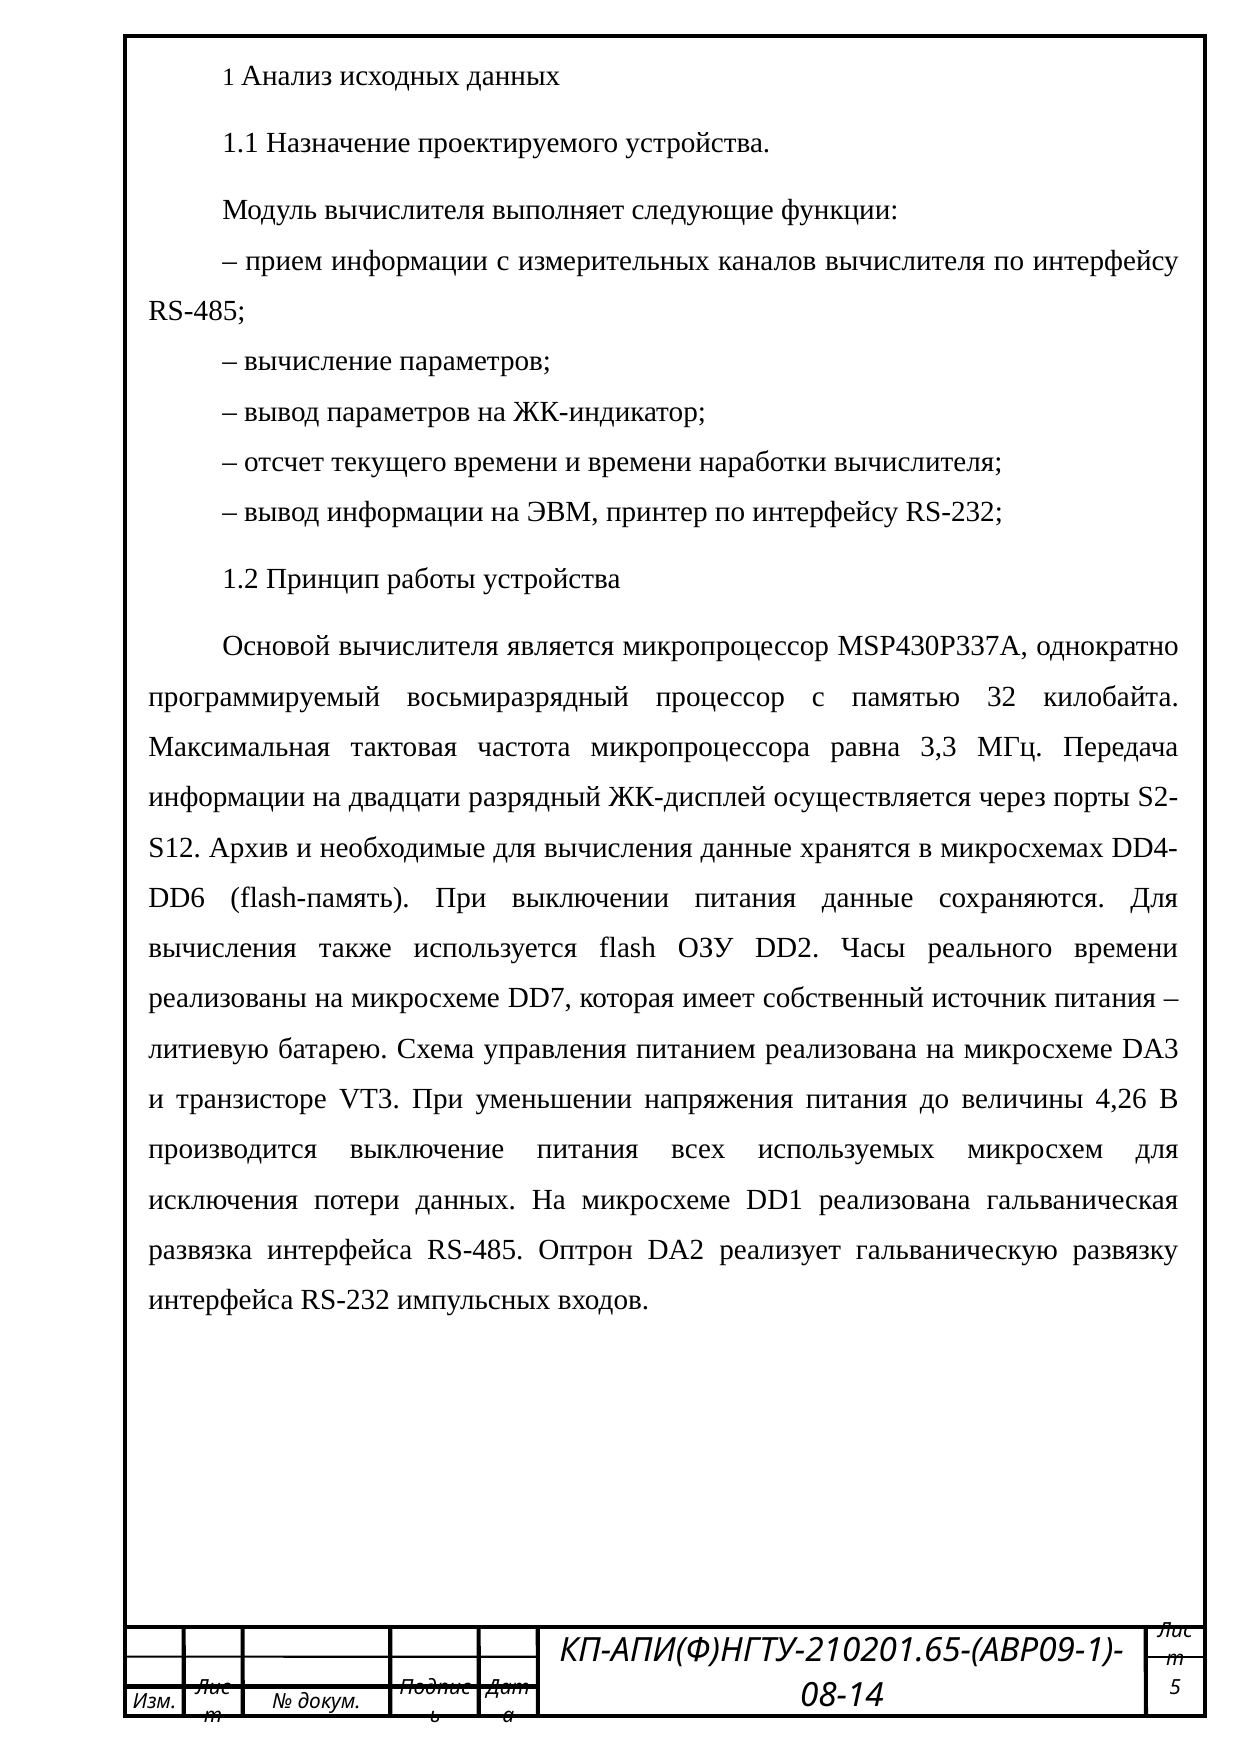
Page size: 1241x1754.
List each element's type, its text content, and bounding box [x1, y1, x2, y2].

text – вывод параметров на ЖК-индикатор; [148, 394, 1179, 427]
text 1.2 Принцип работы устройства [148, 561, 1179, 595]
text Основой вычислителя является микропроцессор MSP430P337A, однократно программируемый восьмиразрядный процессор с памятью 32 килобайта. Максимальная тактовая частота микропроцессора равна 3,3 МГц. Передача информации на двадцати разрядный ЖК-дисплей осуществляется через порты S2-S12. Архив и необходимые для вычисления данные хранятся в микросхемах DD4-DD6 (flash-память). При выключении питания данные сохраняются. Для вычисления также используется flash ОЗУ DD2. Часы реального времени реализованы на микросхеме DD7, которая имеет собственный источник питания – литиевую батарею. Схема управления питанием реализована на микросхеме DA3 и транзисторе VT3. При уменьшении напряжения питания до величины 4,26 В производится выключение питания всех используемых микросхем для исключения потери данных. На микросхеме DD1 реализована гальваническая развязка интерфейса RS-485. Оптрон DA2 реализует гальваническую развязку интерфейса RS-232 импульсных входов. [148, 628, 1179, 1316]
text 1.1 Назначение проектируемого устройства. [148, 125, 1179, 159]
text 1 Анализ исходных данных [148, 58, 1179, 92]
text – вывод информации на ЭВМ, принтер по интерфейсу RS-232; [148, 494, 1179, 528]
text – прием информации с измерительных каналов вычислителя по интерфейсу RS-485; [148, 243, 1179, 327]
text – вычисление параметров; [148, 343, 1179, 377]
text Модуль вычислителя выполняет следующие функции: [148, 192, 1179, 226]
text – отсчет текущего времени и времени наработки вычислителя; [148, 444, 1179, 477]
